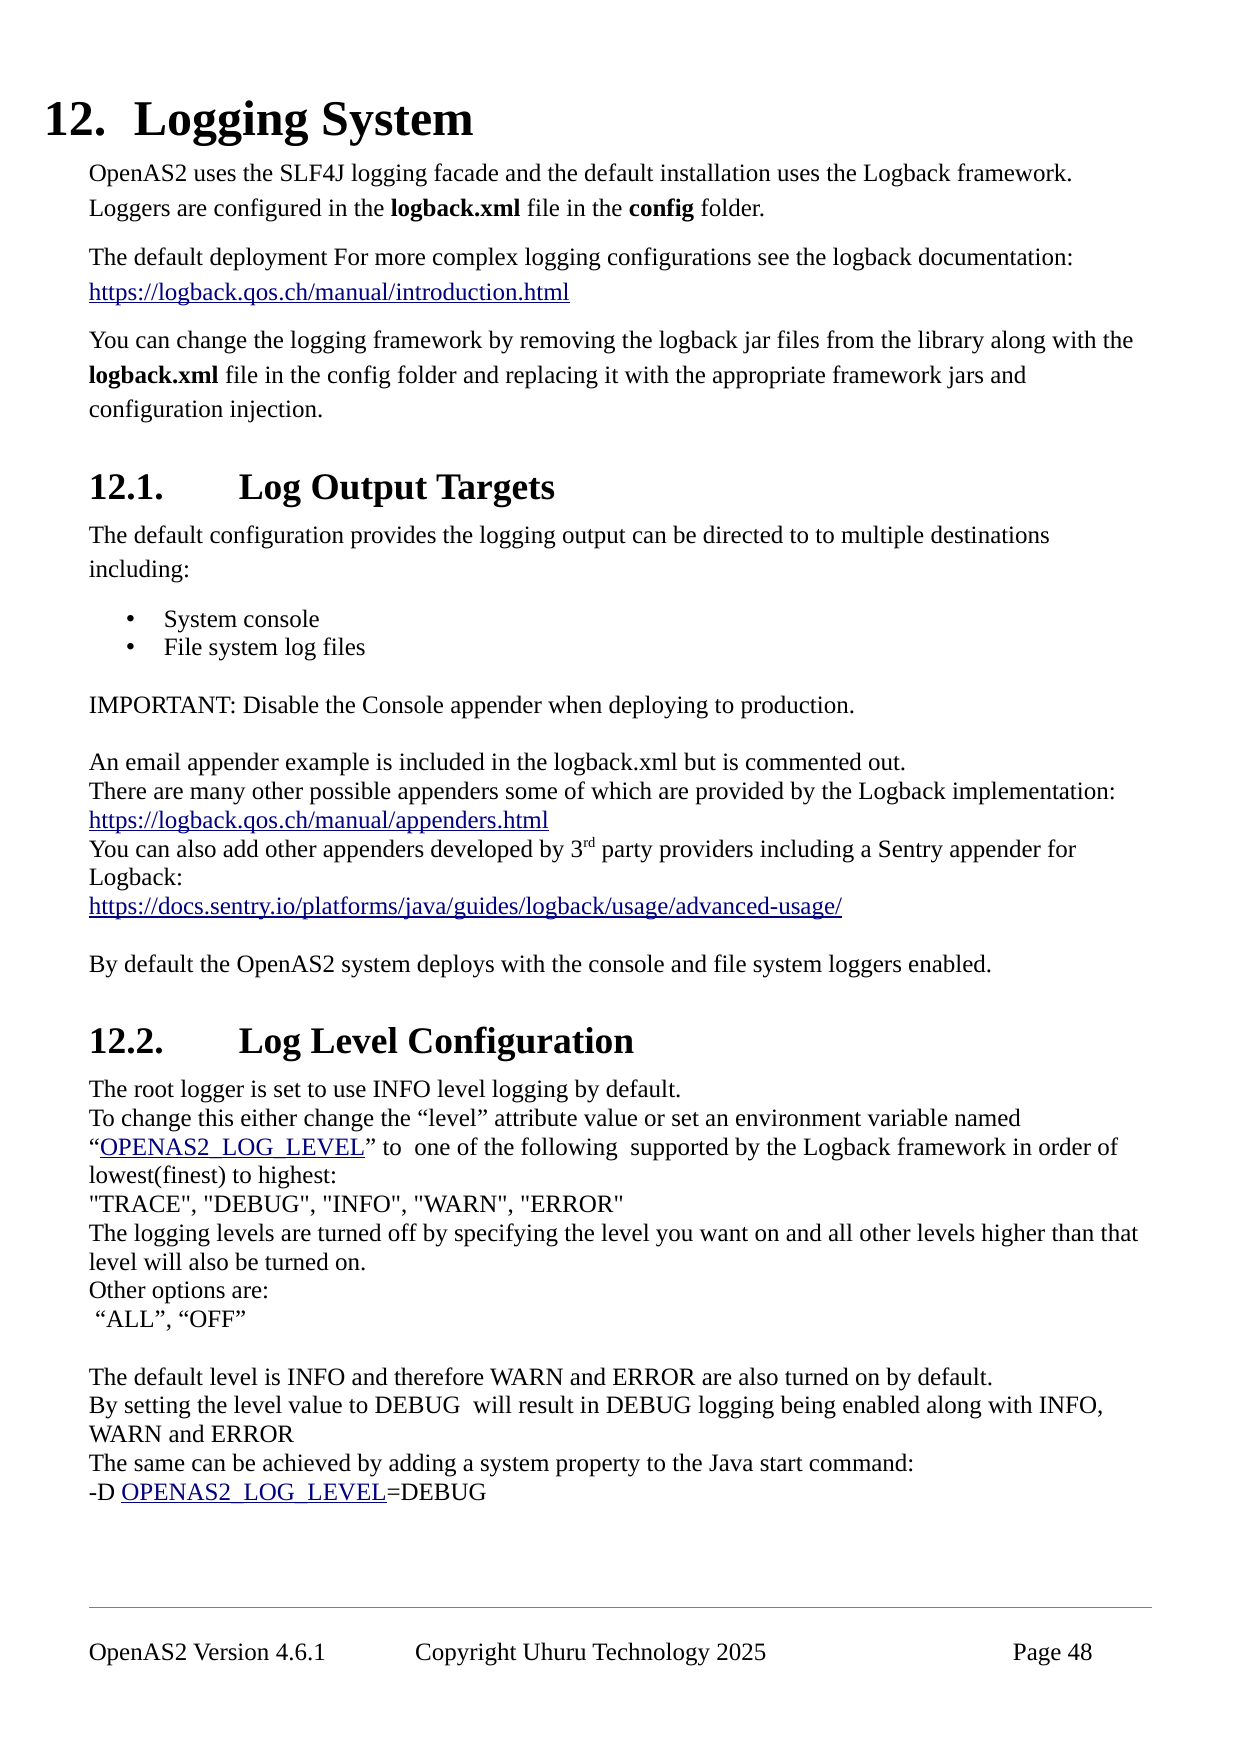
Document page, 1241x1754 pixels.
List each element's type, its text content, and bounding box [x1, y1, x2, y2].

text https://docs.sentry.io/platforms/java/guides/logback/usage/advanced-usage/ [88, 891, 1152, 920]
text IMPORTANT: Disable the Console appender when deploying to production. [88, 690, 1152, 719]
text The root logger is set to use INFO level logging by default. [88, 1074, 1152, 1103]
text To change this either change the “level” attribute value or set an environment variable named “OPENAS2_LOG_LEVEL” to one of the following supported by the Logback framework in order of lowest(finest) to highest: [88, 1103, 1152, 1189]
text The default level is INFO and therefore WARN and ERROR are also turned on by default. [88, 1362, 1152, 1390]
text The same can be achieved by adding a system property to the Java start command: [88, 1448, 1152, 1477]
subtitle Log Output Targets [88, 464, 1152, 508]
text By setting the level value to DEBUG will result in DEBUG logging being enabled along with INFO, WARN and ERROR [88, 1390, 1152, 1448]
text -D OPENAS2_LOG_LEVEL=DEBUG [88, 1477, 1152, 1505]
text The default configuration provides the logging output can be directed to to multiple destinations including: [88, 520, 1152, 583]
list System console [126, 604, 1152, 632]
text By default the OpenAS2 system deploys with the console and file system loggers enabled. [88, 949, 1152, 977]
text The logging levels are turned off by specifying the level you want on and all other levels higher than that level will also be turned on. [88, 1218, 1152, 1275]
text "TRACE", "DEBUG", "INFO", "WARN", "ERROR" [88, 1189, 1152, 1218]
text The default deployment For more complex logging configurations see the logback documentation: https://logback.qos.ch/manual/introduction.html [88, 242, 1152, 305]
list File system log files [126, 632, 1152, 661]
text OpenAS2 uses the SLF4J logging facade and the default installation uses the Logback framework. Loggers are configured in the logback.xml file in the config folder. [88, 158, 1152, 222]
subtitle Logging System [44, 88, 1152, 146]
text There are many other possible appenders some of which are provided by the Logback implementation: [88, 776, 1152, 805]
subtitle Log Level Configuration [88, 1018, 1152, 1062]
text You can change the logging framework by removing the logback jar files from the library along with the logback.xml file in the config folder and replacing it with the appropriate framework jars and configuration injection. [88, 326, 1152, 423]
text “ALL”, “OFF” [88, 1304, 1152, 1333]
text https://logback.qos.ch/manual/appenders.html [88, 805, 1152, 834]
text Other options are: [88, 1275, 1152, 1304]
text An email appender example is included in the logback.xml but is commented out. [88, 747, 1152, 776]
